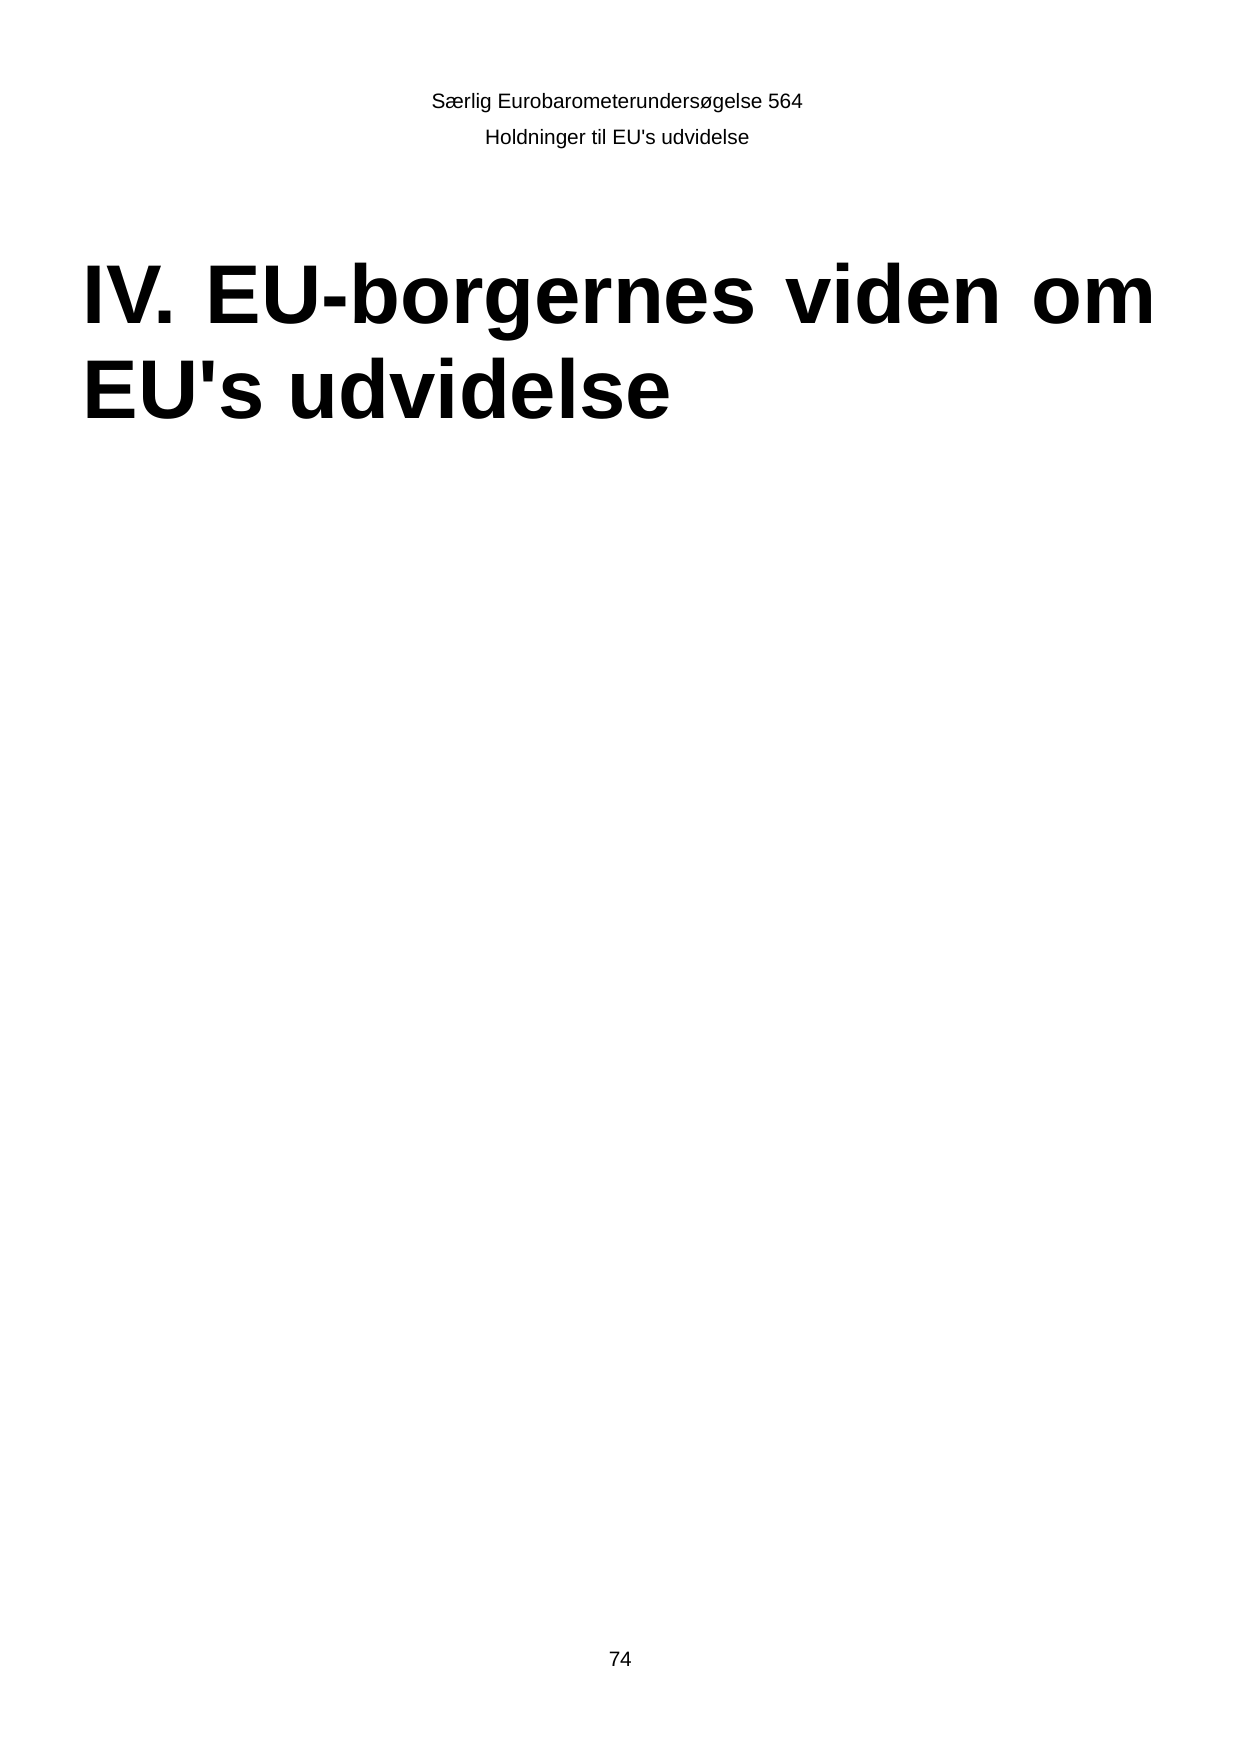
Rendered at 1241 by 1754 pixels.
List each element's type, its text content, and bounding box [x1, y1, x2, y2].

subtitle IV. EU-borgernes viden om EU's udvidelse [83, 245, 1157, 437]
